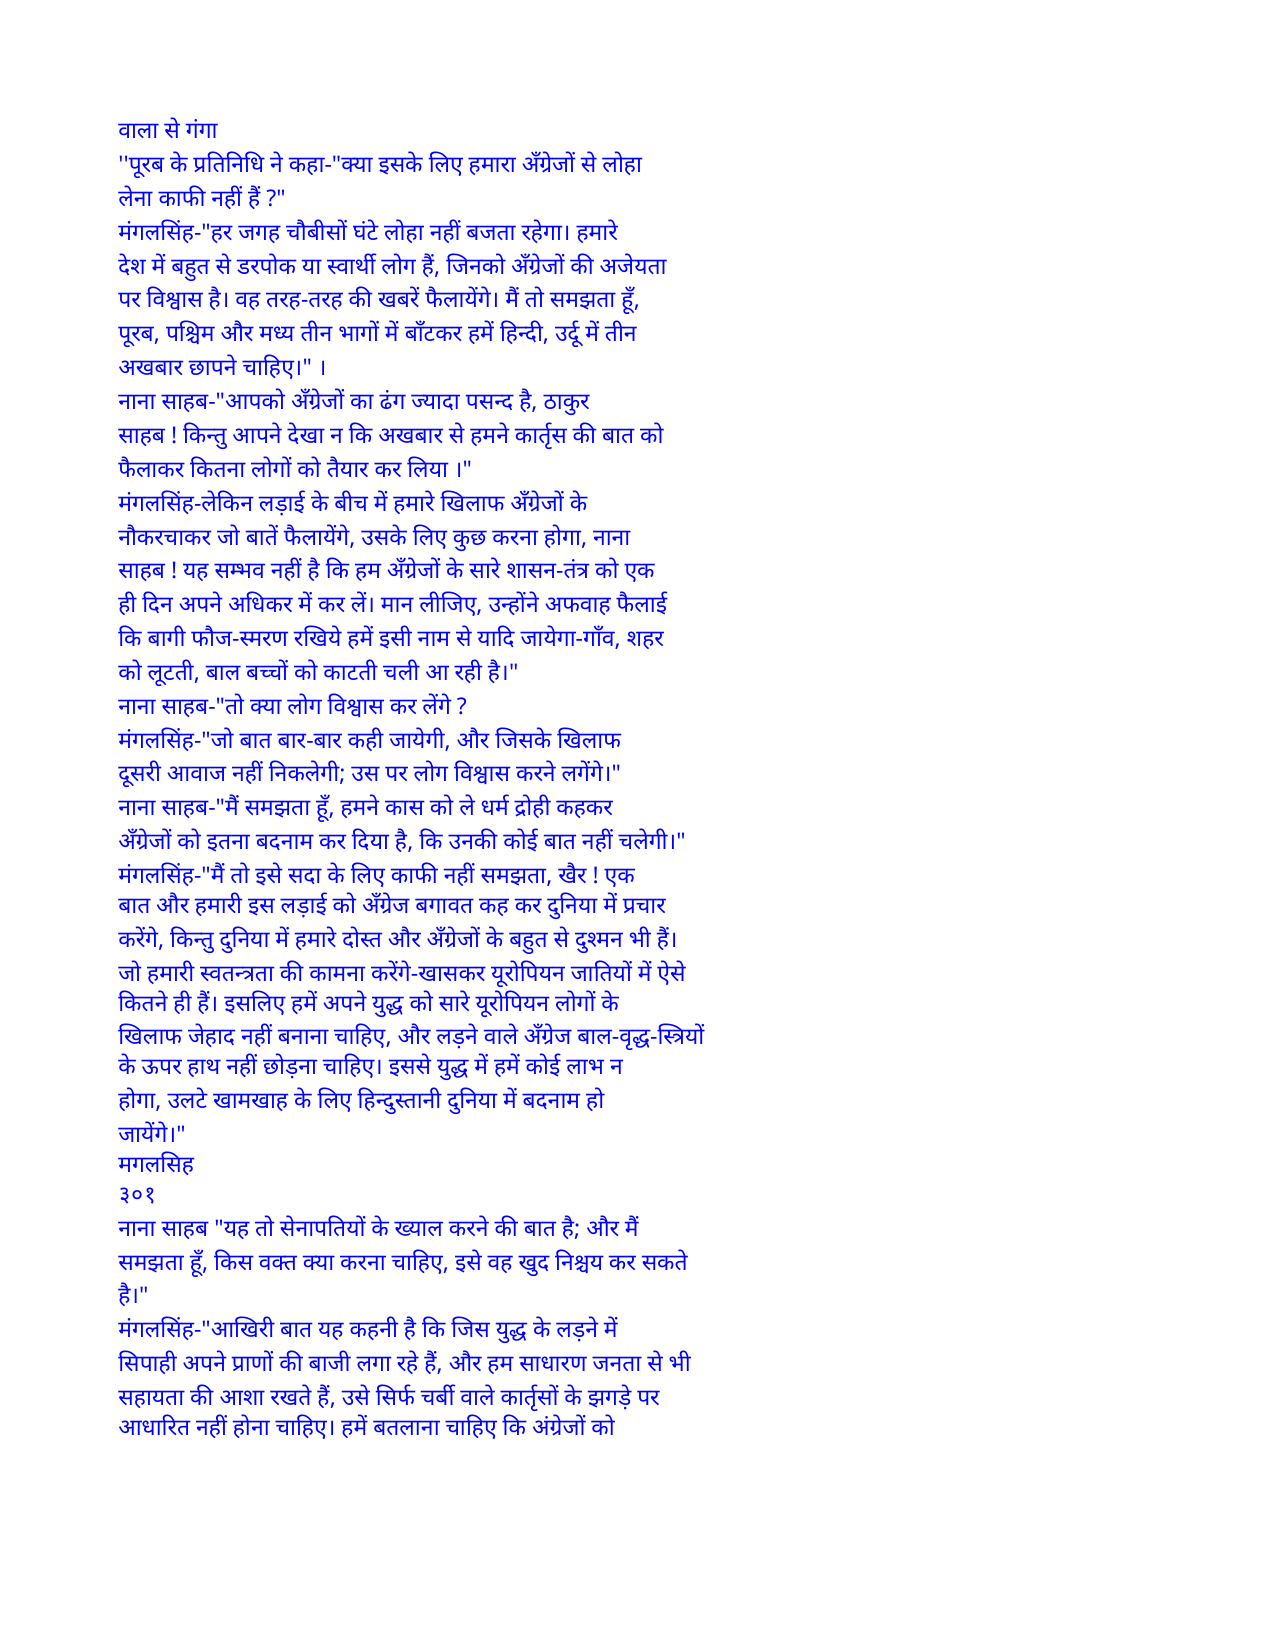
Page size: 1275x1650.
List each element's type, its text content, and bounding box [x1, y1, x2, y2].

text मंगलसिंह-"हर जगह चौबीसों घंटे लोहा नहीं बजता रहेगा। हमारे [118, 216, 1157, 249]
text साहब ! किन्तु आपने देखा न कि अखबार से हमने कार्तृस की बात को [118, 419, 1157, 453]
text नाना साहब "यह तो सेनापतियों के ख्याल करने की बात है; और मैं [118, 1212, 1157, 1245]
text अखबार छापने चाहिए।" । [118, 351, 1157, 385]
text नौकरचाकर जो बातें फैलायेंगे, उसके लिए कुछ करना होगा, नाना [118, 520, 1157, 554]
text नाना साहब-"मैं समझता हूँ, हमने कास को ले धर्म द्रोही कहकर [118, 791, 1157, 825]
text अँग्रेजों को इतना बदनाम कर दिया है, कि उनकी कोई बात नहीं चलेगी।" [118, 825, 1157, 859]
text पूरब, पश्चिम और मध्य तीन भागों में बाँटकर हमें हिन्दी, उर्दू में तीन [118, 317, 1157, 351]
text कितने ही हैं। इसलिए हमें अपने युद्ध को सारे यूरोपियन लोगों के [118, 990, 1157, 1020]
text मंगलसिंह-"मैं तो इसे सदा के लिए काफी नहीं समझता, खैर ! एक [118, 859, 1157, 893]
text देश में बहुत से डरपोक या स्वार्थी लोग हैं, जिनको अँग्रेजों की अजेयता [118, 249, 1157, 283]
text करेंगे, किन्तु दुनिया में हमारे दोस्त और अँग्रेजों के बहुत से दुश्मन भी हैं। [118, 923, 1157, 957]
text मंगलसिंह-लेकिन लड़ाई के बीच में हमारे खिलाफ अँग्रेजों के [118, 487, 1157, 520]
text सहायता की आशा रखते हैं, उसे सिर्फ चर्बी वाले कार्तृसों के झगड़े पर [118, 1381, 1157, 1415]
text नाना साहब-"आपको अँग्रेजों का ढंग ज्यादा पसन्द है, ठाकुर [118, 385, 1157, 419]
text ३०१ [118, 1182, 1157, 1212]
text जो हमारी स्वतन्त्रता की कामना करेंगे-खासकर यूरोपियन जातियों में ऐसे [118, 957, 1157, 990]
text ही दिन अपने अधिकर में कर लें। मान लीजिए, उन्होंने अफवाह फैलाई [118, 588, 1157, 622]
text फैलाकर कितना लोगों को तैयार कर लिया ।" [118, 453, 1157, 487]
text वाला से गंगा [118, 118, 1157, 148]
text कि बागी फौज-स्मरण रखिये हमें इसी नाम से यादि जायेगा-गाँव, शहर [118, 622, 1157, 656]
text होगा, उलटे खामखाह के लिए हिन्दुस्तानी दुनिया में बदनाम हो [118, 1084, 1157, 1118]
text खिलाफ जेहाद नहीं बनाना चाहिए, और लड़ने वाले अँग्रेज बाल-वृद्ध-स्त्रियों [118, 1020, 1157, 1054]
text मंगलसिंह-"जो बात बार-बार कही जायेगी, और जिसके खिलाफ [118, 723, 1157, 757]
text के ऊपर हाथ नहीं छोड़ना चाहिए। इससे युद्ध में हमें कोई लाभ न [118, 1054, 1157, 1084]
text ''पूरब के प्रतिनिधि ने कहा-"क्या इसके लिए हमारा अँग्रेजों से लोहा [118, 148, 1157, 182]
text सिपाही अपने प्राणों की बाजी लगा रहे हैं, और हम साधारण जनता से भी [118, 1347, 1157, 1381]
text है।" [118, 1279, 1157, 1313]
text लेना काफी नहीं हैं ?" [118, 182, 1157, 216]
text समझता हूँ, किस वक्त क्या करना चाहिए, इसे वह खुद निश्चय कर सकते [118, 1245, 1157, 1279]
text मंगलसिंह-"आखिरी बात यह कहनी है कि जिस युद्ध के लड़ने में [118, 1313, 1157, 1347]
text मगलसिह [118, 1152, 1157, 1182]
text साहब ! यह सम्भव नहीं है कि हम अँग्रेजों के सारे शासन-तंत्र को एक [118, 554, 1157, 588]
text दूसरी आवाज नहीं निकलेगी; उस पर लोग विश्वास करने लगेंगे।" [118, 757, 1157, 791]
text जायेंगे।" [118, 1118, 1157, 1152]
text आधारित नहीं होना चाहिए। हमें बतलाना चाहिए कि अंग्रेजों को [118, 1415, 1157, 1444]
text को लूटती, बाल बच्चों को काटती चली आ रही है।" [118, 656, 1157, 690]
text पर विश्वास है। वह तरह-तरह की खबरें फैलायेंगे। मैं तो समझता हूँ, [118, 283, 1157, 317]
text बात और हमारी इस लड़ाई को अँग्रेज बगावत कह कर दुनिया में प्रचार [118, 893, 1157, 923]
text नाना साहब-"तो क्या लोग विश्वास कर लेंगे ? [118, 690, 1157, 723]
